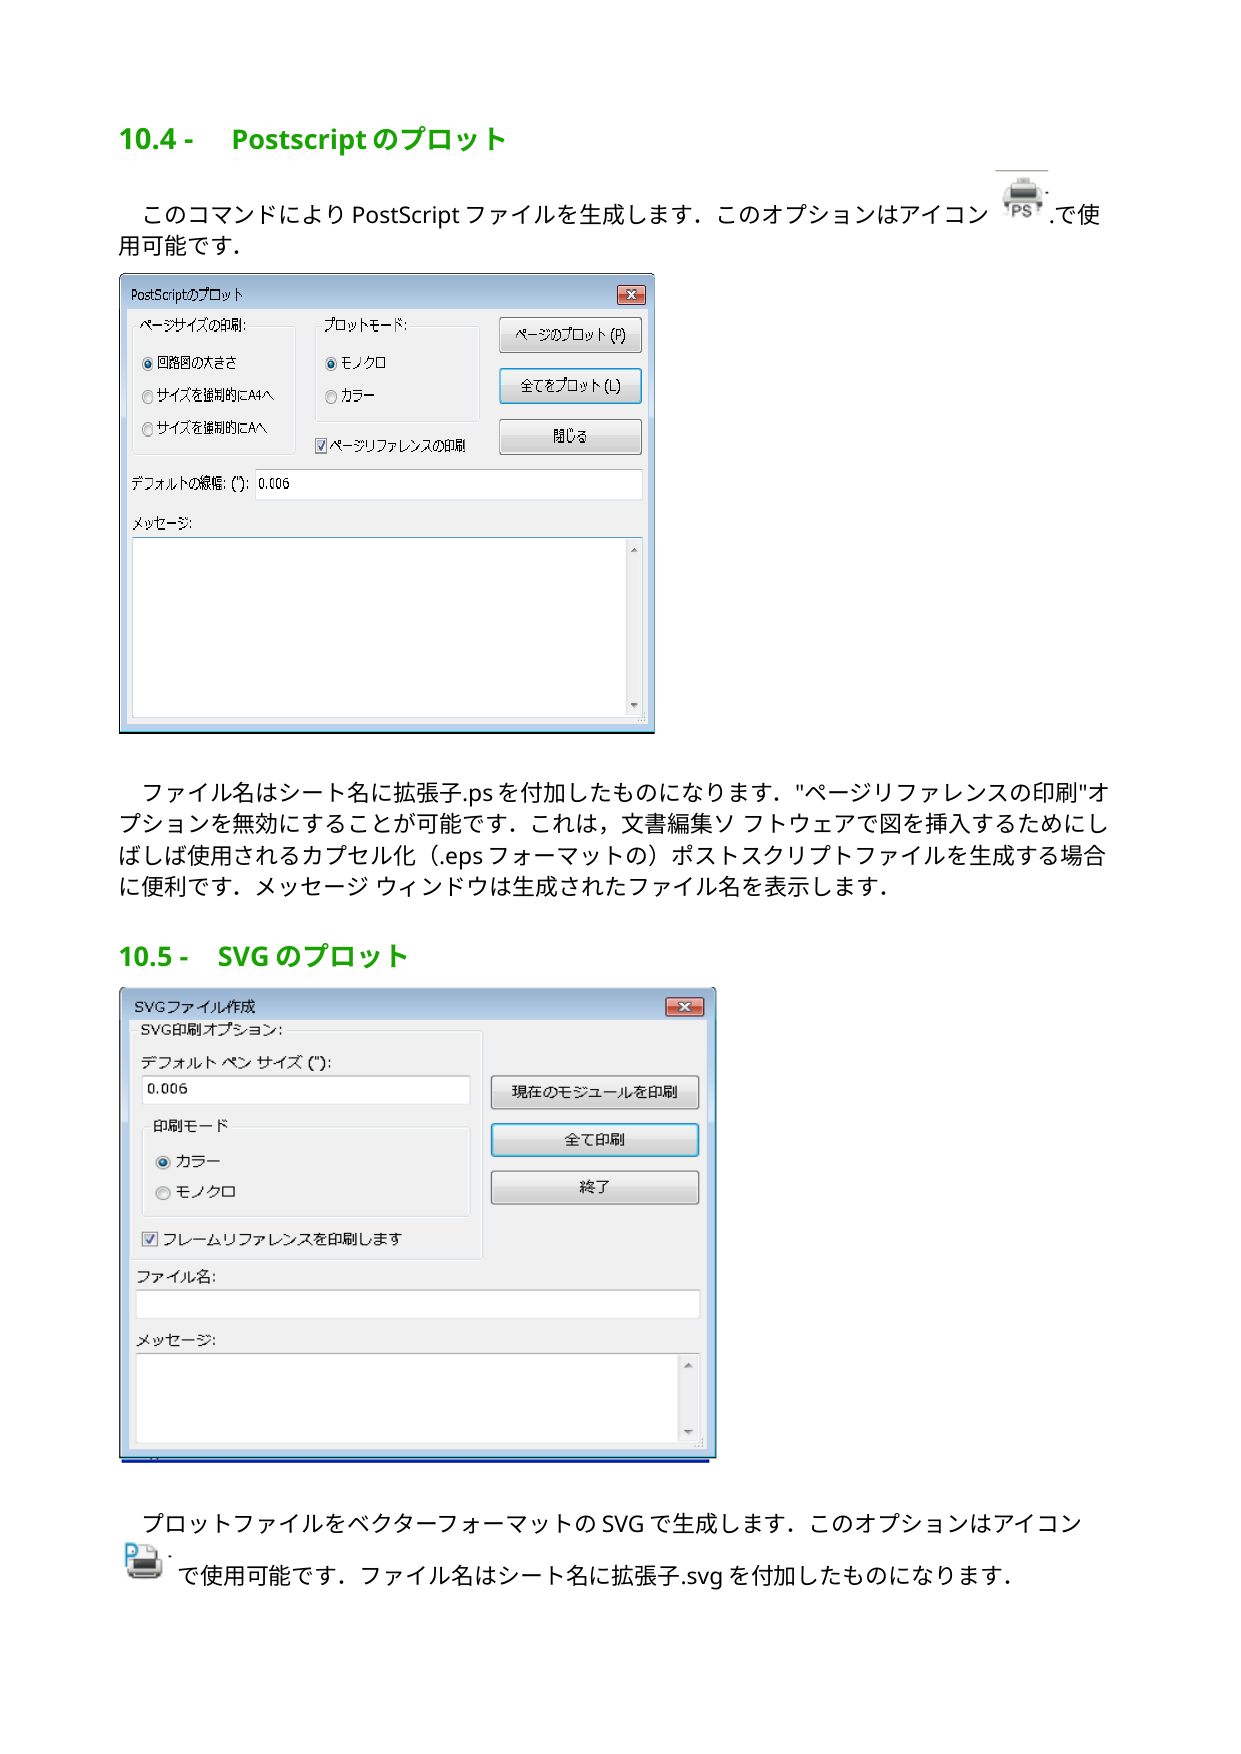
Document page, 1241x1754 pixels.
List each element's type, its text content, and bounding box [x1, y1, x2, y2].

text このコマンドによりPostScriptファイルを生成します．このオプションはアイコン .で使用可能です． [118, 170, 1122, 261]
picture [118, 1538, 172, 1585]
picture [995, 170, 1049, 224]
text ファイル名はシート名に拡張子.psを付加したものになります．"ページリファレンスの印刷"オプションを無効にすることが可能です．これは，文書編集ソ フトウェアで図を挿入するためにしばしば使用されるカプセル化（.epsフォーマットの）ポストスクリプトファイルを生成する場合に便利です．メッセージ ウィンドウは生成されたファイル名を表示します． [118, 777, 1122, 902]
picture [118, 987, 717, 1464]
subtitle Postscriptのプロット [118, 118, 1122, 158]
subtitle SVGのプロット [118, 938, 1122, 974]
text プロットファイルをベクターフォーマットのSVGで生成します．このオプションはアイコン で使用可能です．ファイル名はシート名に拡張子.svgを付加したものになります． [118, 1508, 1122, 1591]
picture [118, 273, 655, 734]
